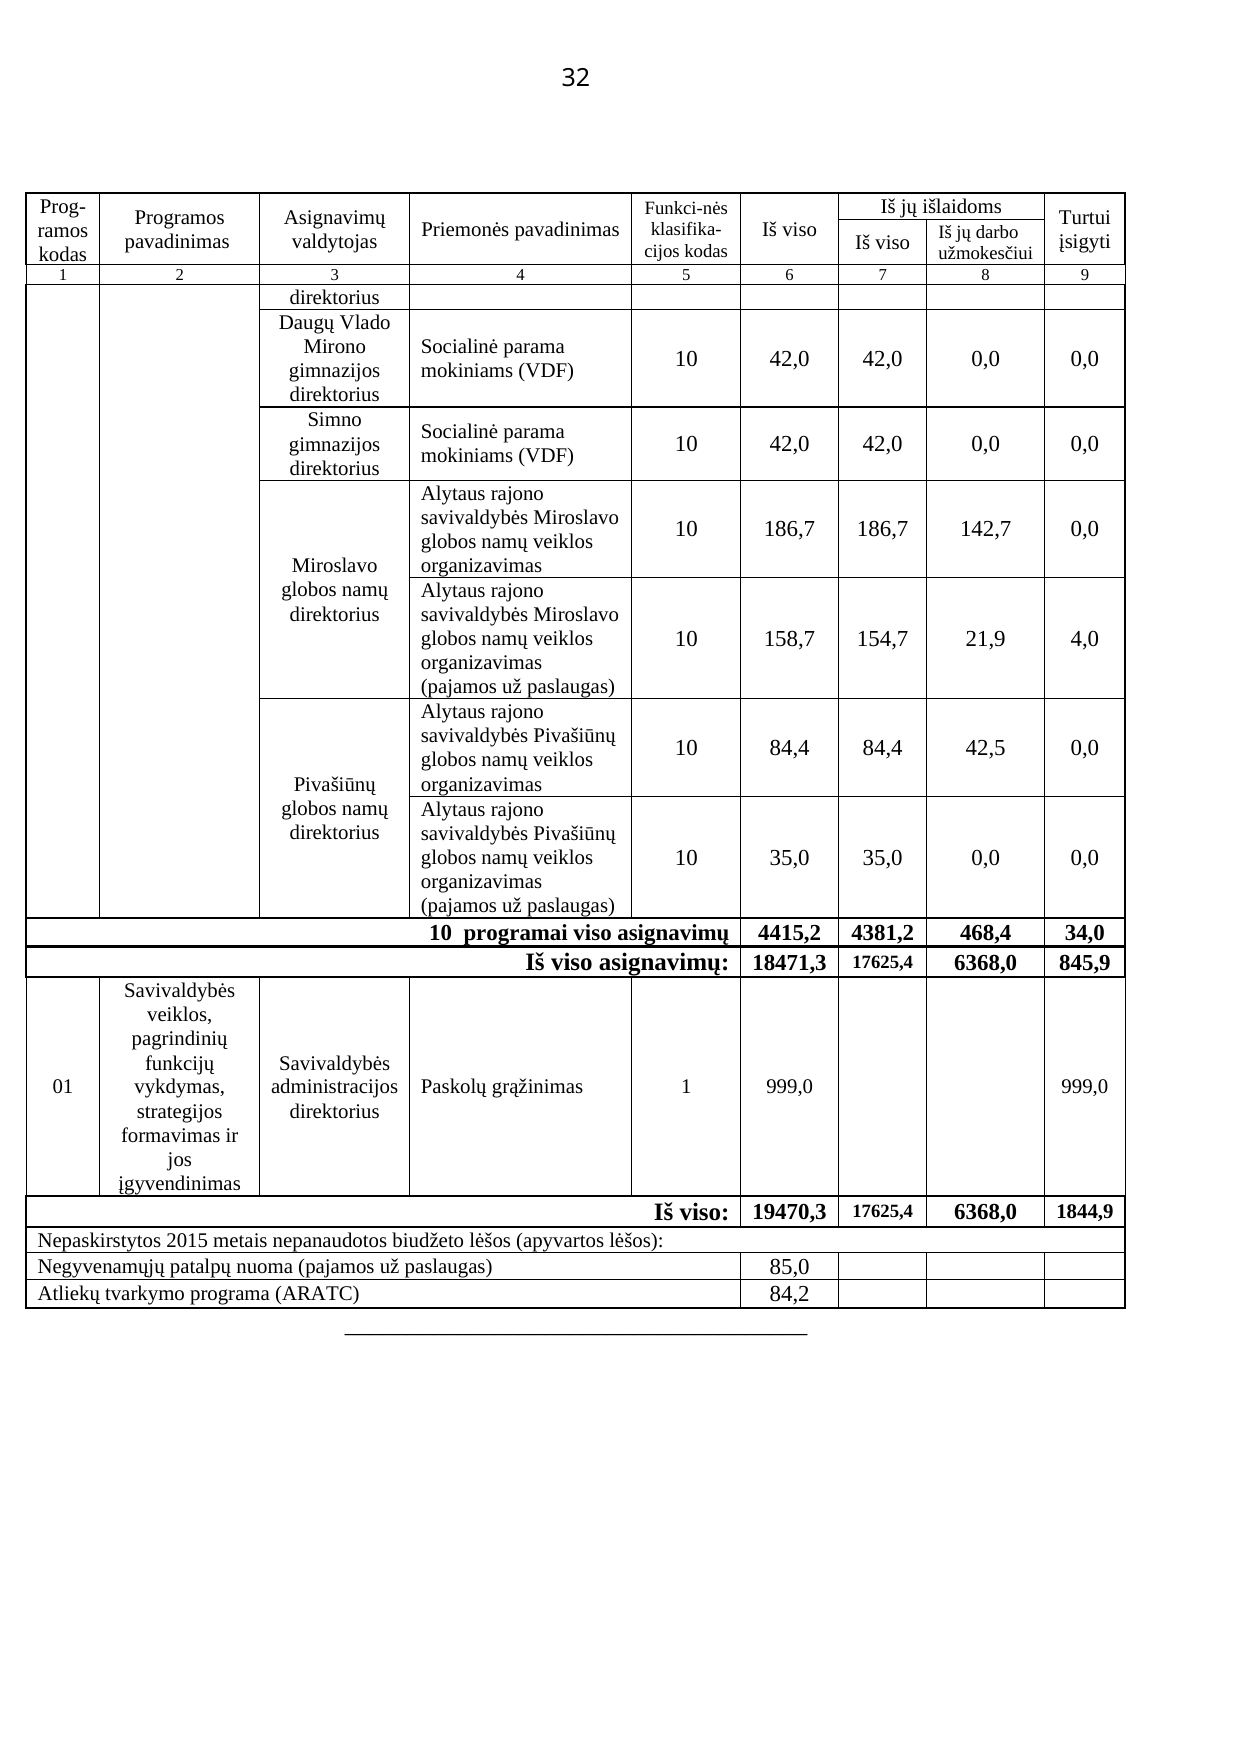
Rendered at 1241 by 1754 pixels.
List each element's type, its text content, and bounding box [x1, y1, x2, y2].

table_cell Nepaskirstytos 2015 metais nepanaudotos biudžeto lėšos (apyvartos lėšos): [27, 1228, 1124, 1252]
table_cell 9 [1045, 265, 1125, 284]
table_cell 2 [100, 265, 259, 284]
table_cell 845,9 [1045, 948, 1124, 976]
table_cell 468,4 [927, 919, 1044, 945]
table_header Programos pavadinimas [100, 194, 259, 264]
table_cell 42,0 [741, 310, 838, 406]
table_cell 0,0 [1045, 310, 1124, 406]
table_cell Iš viso [839, 220, 926, 264]
table_cell 0,0 [927, 310, 1044, 406]
table_cell 10 [632, 699, 740, 796]
table_cell [927, 1253, 1044, 1279]
table_cell [1045, 285, 1124, 309]
table_cell Alytaus rajono savivaldybės Miroslavo globos namų veiklos organizavimas (pajamos už paslaugas) [410, 578, 631, 698]
table_cell 35,0 [839, 797, 926, 917]
table_cell 84,4 [741, 699, 838, 796]
table_cell 0,0 [927, 797, 1044, 917]
table_cell [839, 1253, 926, 1279]
table_cell Alytaus rajono savivaldybės Miroslavo globos namų veiklos organizavimas [410, 481, 631, 577]
table_cell direktorius [260, 285, 409, 309]
table_cell Alytaus rajono savivaldybės Pivašiūnų globos namų veiklos organizavimas [410, 699, 631, 796]
table_cell 10 programai viso asignavimų [27, 919, 740, 945]
table_cell 6368,0 [927, 948, 1044, 976]
table_cell 7 [839, 265, 926, 284]
table_cell 0,0 [927, 408, 1044, 479]
table_cell 18471,3 [741, 948, 838, 976]
table_cell Iš viso: [27, 1197, 740, 1226]
table_cell Savivaldybės veiklos, pagrindinių funkcijų vykdymas, strategijos formavimas ir jos įgyvendinimas [100, 978, 259, 1195]
table_cell 84,2 [741, 1280, 838, 1307]
table_cell 10 [632, 408, 740, 479]
table_cell 1 [27, 265, 99, 284]
table_cell [927, 285, 1044, 309]
text _____________________________________ [59, 1309, 1092, 1337]
table_cell 42,0 [741, 408, 838, 479]
table_cell 19470,3 [741, 1197, 838, 1226]
table_cell 42,0 [839, 408, 926, 479]
table_cell 85,0 [741, 1253, 838, 1279]
table_cell 4,0 [1045, 578, 1124, 698]
table_cell [839, 285, 926, 309]
table_cell 1844,9 [1045, 1197, 1124, 1226]
table_cell Atliekų tvarkymo programa (ARATC) [27, 1280, 740, 1307]
table_cell [839, 978, 926, 1195]
table_cell 10 [632, 310, 740, 406]
table_cell 10 [632, 578, 740, 698]
table_cell [27, 285, 99, 917]
table_cell 999,0 [1045, 978, 1125, 1195]
table_cell Negyvenamųjų patalpų nuoma (pajamos už paslaugas) [27, 1253, 740, 1279]
table_cell [100, 285, 259, 917]
table_cell 186,7 [839, 481, 926, 577]
table_cell Socialinė parama mokiniams (VDF) [410, 408, 631, 479]
table_header Priemonės pavadinimas [410, 194, 631, 264]
table_cell 1 [632, 978, 740, 1195]
table_cell 6 [741, 265, 838, 284]
table_cell [741, 285, 838, 309]
table_cell 8 [927, 265, 1044, 284]
table_header Turtui įsigyti [1045, 194, 1124, 264]
table_cell Alytaus rajono savivaldybės Pivašiūnų globos namų veiklos organizavimas (pajamos už paslaugas) [410, 797, 631, 917]
table_cell [632, 285, 740, 309]
table_cell 17625,4 [839, 1197, 926, 1226]
table_cell 35,0 [741, 797, 838, 917]
table_cell Socialinė parama mokiniams (VDF) [410, 310, 631, 406]
table_cell 10 [632, 797, 740, 917]
table_cell 84,4 [839, 699, 926, 796]
table_cell 142,7 [927, 481, 1044, 577]
table_cell 3 [260, 265, 409, 284]
table_header Iš viso [741, 194, 838, 264]
table_cell Savivaldybės administracijos direktorius [260, 978, 409, 1195]
table_cell Daugų Vlado Mirono gimnazijos direktorius [260, 310, 409, 406]
table_cell 21,9 [927, 578, 1044, 698]
table_cell 0,0 [1045, 408, 1124, 479]
table_cell Pivašiūnų globos namų direktorius [260, 699, 409, 917]
table_cell 42,0 [839, 310, 926, 406]
table_cell 154,7 [839, 578, 926, 698]
table_cell 6368,0 [927, 1197, 1044, 1226]
table_cell Iš jų darbo užmokesčiui [927, 220, 1044, 264]
table_cell [927, 978, 1044, 1195]
table_cell 4381,2 [839, 919, 926, 945]
table_cell 0,0 [1045, 699, 1124, 796]
table_cell 42,5 [927, 699, 1044, 796]
table_cell 5 [632, 265, 740, 284]
table_cell 0,0 [1045, 481, 1124, 577]
table_cell 999,0 [741, 978, 838, 1195]
table_cell 17625,4 [839, 948, 926, 976]
table_cell [1045, 1280, 1124, 1307]
table_cell Simno gimnazijos direktorius [260, 408, 409, 479]
table_cell [410, 285, 631, 309]
table_cell 4 [410, 265, 631, 284]
table_cell Miroslavo globos namų direktorius [260, 481, 409, 698]
table_cell 158,7 [741, 578, 838, 698]
table_cell [839, 1280, 926, 1307]
table_header Asignavimų valdytojas [260, 194, 409, 264]
table_cell Paskolų grąžinimas [410, 978, 631, 1195]
table_cell [1045, 1253, 1124, 1279]
table_cell Iš viso asignavimų: [27, 948, 740, 976]
table_cell 4415,2 [741, 919, 838, 945]
table_cell 01 [27, 978, 99, 1195]
table_header Iš jų išlaidoms [839, 194, 1044, 218]
table_header Funkci-nės klasifika-cijos kodas [632, 194, 740, 264]
table_cell 0,0 [1045, 797, 1124, 917]
table_cell [927, 1280, 1044, 1307]
table_cell 34,0 [1045, 919, 1124, 945]
table_cell 186,7 [741, 481, 838, 577]
table_cell 10 [632, 481, 740, 577]
table_header Prog-ramos kodas [27, 194, 99, 264]
